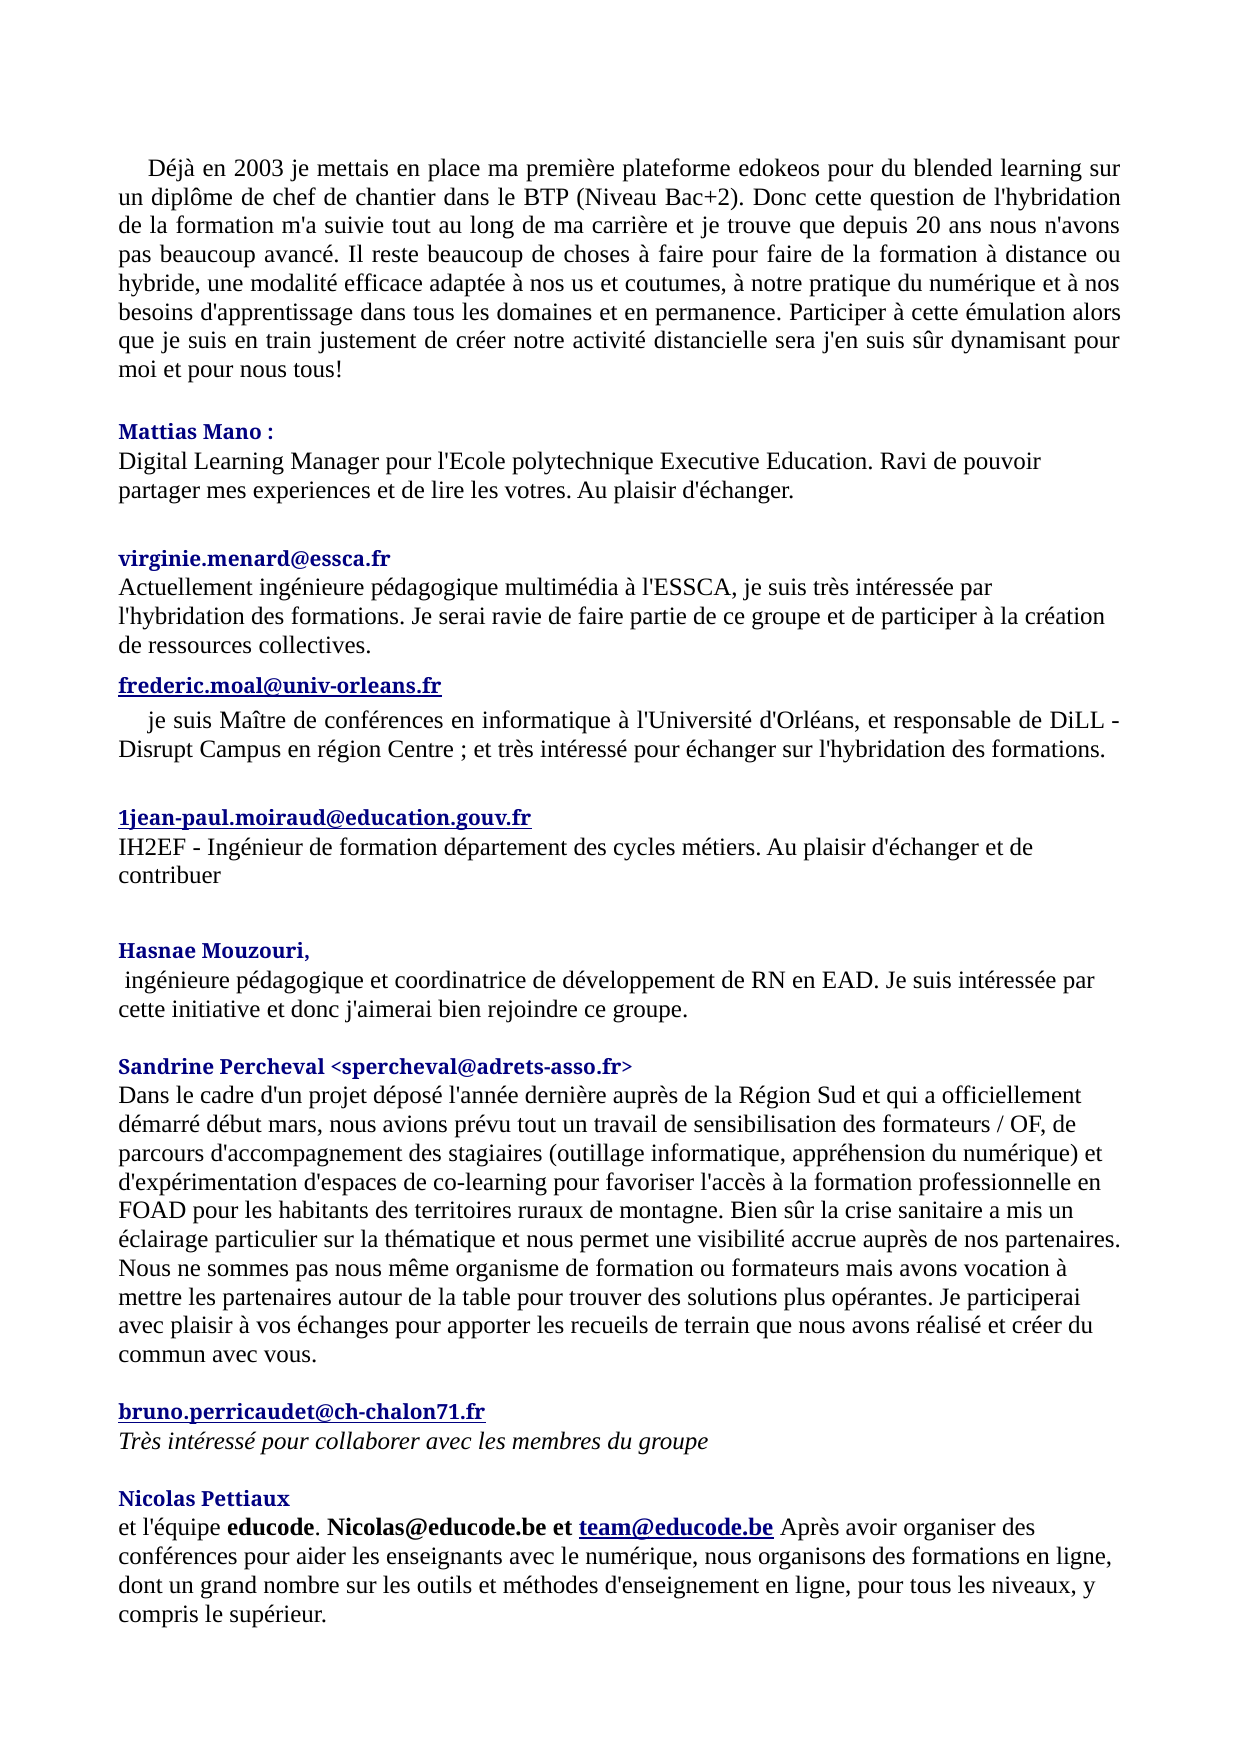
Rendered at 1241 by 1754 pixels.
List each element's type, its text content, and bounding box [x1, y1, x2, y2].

subtitle Mattias Mano : [118, 417, 1122, 446]
subtitle virginie.menard@essca.fr [118, 544, 1122, 572]
subtitle Sandrine Percheval <spercheval@adrets-asso.fr> [118, 1052, 1122, 1080]
text Très intéressé pour collaborer avec les membres du groupe [118, 1426, 1122, 1454]
text et l'équipe educode. Nicolas@educode.be et team@educode.be Après avoir organiser des conférences pour aider les enseignants avec le numérique, nous organisons des formations en ligne, dont un grand nombre sur les outils et méthodes d'enseignement en ligne, pour tous les niveaux, y compris le supérieur. [118, 1512, 1122, 1627]
subtitle 1jean-paul.moiraud@education.gouv.fr [118, 803, 1122, 832]
text Actuellement ingénieure pédagogique multimédia à l'ESSCA, je suis très intéressée par l'hybridation des formations. Je serai ravie de faire partie de ce groupe et de participer à la création de ressources collectives. [118, 572, 1122, 659]
subtitle Hasnae Mouzouri, [118, 937, 1122, 965]
text je suis Maître de conférences en informatique à l'Université d'Orléans, et responsable de DiLL - Disrupt Campus en région Centre ; et très intéressé pour échanger sur l'hybridation des formations. [118, 706, 1122, 763]
subtitle frederic.moal@univ-orleans.fr [118, 671, 1122, 700]
text Dans le cadre d'un projet déposé l'année dernière auprès de la Région Sud et qui a officiellement démarré début mars, nous avions prévu tout un travail de sensibilisation des formateurs / OF, de parcours d'accompagnement des stagiaires (outillage informatique, appréhension du numérique) et d'expérimentation d'espaces de co-learning pour favoriser l'accès à la formation professionnelle en FOAD pour les habitants des territoires ruraux de montagne. Bien sûr la crise sanitaire a mis un éclairage particulier sur la thématique et nous permet une visibilité accrue auprès de nos partenaires. Nous ne sommes pas nous même organisme de formation ou formateurs mais avons vocation à mettre les partenaires autour de la table pour trouver des solutions plus opérantes. Je participerai avec plaisir à vos échanges pour apporter les recueils de terrain que nous avons réalisé et créer du commun avec vous. [118, 1080, 1122, 1368]
text IH2EF - Ingénieur de formation département des cycles métiers. Au plaisir d'échanger et de contribuer [118, 832, 1122, 889]
text Déjà en 2003 je mettais en place ma première plateforme edokeos pour du blended learning sur un diplôme de chef de chantier dans le BTP (Niveau Bac+2). Donc cette question de l'hybridation de la formation m'a suivie tout au long de ma carrière et je trouve que depuis 20 ans nous n'avons pas beaucoup avancé. Il reste beaucoup de choses à faire pour faire de la formation à distance ou hybride, une modalité efficace adaptée à nos us et coutumes, à notre pratique du numérique et à nos besoins d'apprentissage dans tous les domaines et en permanence. Participer à cette émulation alors que je suis en train justement de créer notre activité distancielle sera j'en suis sûr dynamisant pour moi et pour nous tous! [118, 153, 1122, 383]
subtitle Nicolas Pettiaux [118, 1484, 1122, 1512]
subtitle bruno.perricaudet@ch-chalon71.fr [118, 1397, 1122, 1426]
text ingénieure pédagogique et coordinatrice de développement de RN en EAD. Je suis intéressée par cette initiative et donc j'aimerai bien rejoindre ce groupe. [118, 965, 1122, 1022]
text Digital Learning Manager pour l'Ecole polytechnique Executive Education. Ravi de pouvoir partager mes experiences et de lire les votres. Au plaisir d'échanger. [118, 446, 1122, 503]
